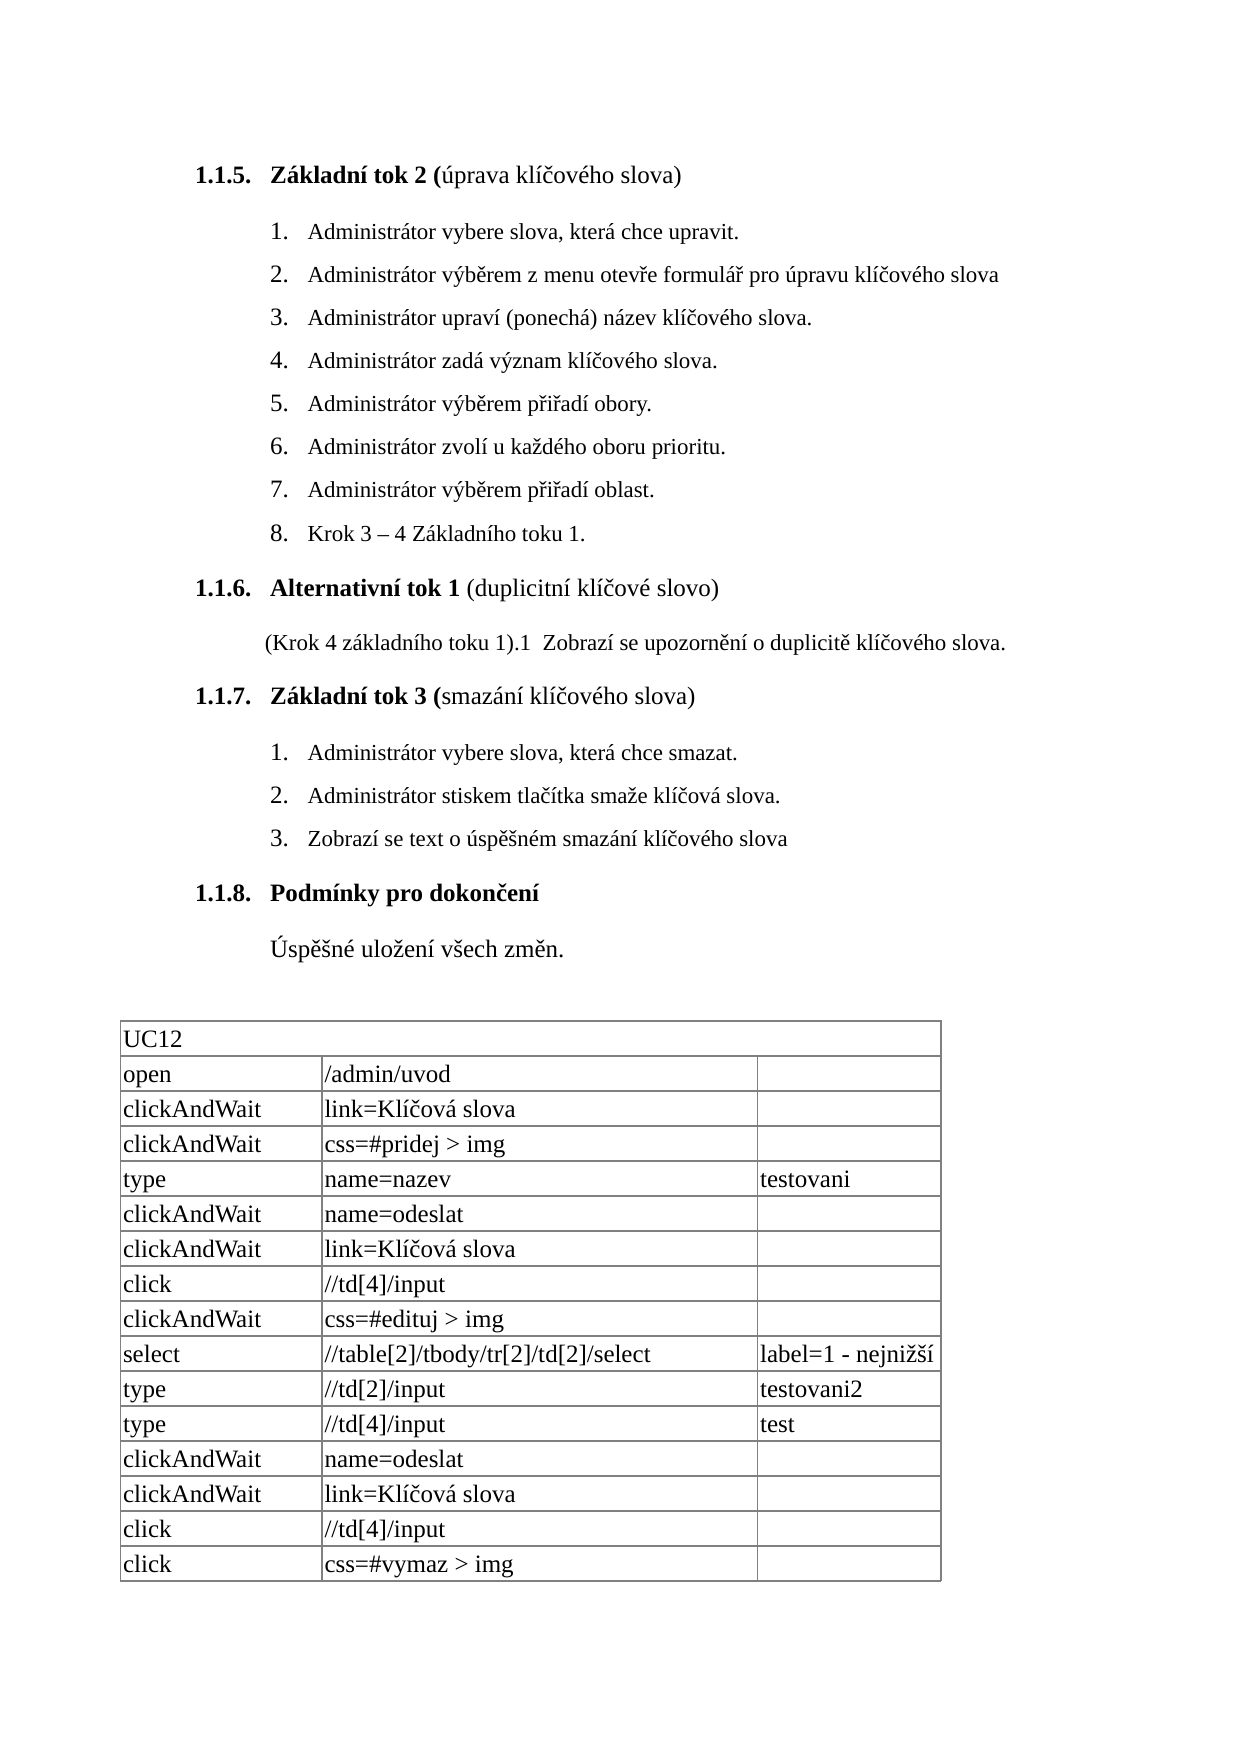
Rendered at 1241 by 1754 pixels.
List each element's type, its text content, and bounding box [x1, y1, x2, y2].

list Administrátor zvolí u každého oboru prioritu. [270, 431, 1120, 460]
text (Krok 4 základního toku 1).1 Zobrazí se upozornění o duplicitě klíčového slova. [211, 629, 1120, 655]
table_cell type [121, 1162, 321, 1195]
table_cell //td[4]/input [323, 1407, 757, 1440]
table_cell [758, 1232, 940, 1265]
table_cell [758, 1512, 940, 1545]
table_cell open [121, 1057, 321, 1090]
table_cell clickAndWait [121, 1127, 321, 1160]
list Administrátor výběrem přiřadí obory. [270, 388, 1120, 417]
table_cell [758, 1057, 940, 1090]
list Alternativní tok 1 (duplicitní klíčové slovo) [195, 573, 1120, 602]
table_cell css=#vymaz > img [323, 1547, 757, 1580]
list Administrátor vybere slova, která chce upravit. [270, 216, 1120, 244]
list Zobrazí se text o úspěšném smazání klíčového slova [270, 823, 1120, 852]
table_cell clickAndWait [121, 1442, 321, 1475]
table_cell label=1 - nejnižší [758, 1337, 940, 1370]
table_cell test [758, 1407, 940, 1440]
table_cell //td[4]/input [323, 1267, 757, 1300]
table_cell clickAndWait [121, 1477, 321, 1510]
table_cell name=odeslat [323, 1442, 757, 1475]
table_cell [758, 1127, 940, 1160]
table_cell click [121, 1547, 321, 1580]
table_cell clickAndWait [121, 1197, 321, 1230]
list Základní tok 2 (úprava klíčového slova) [195, 160, 1120, 189]
table_cell //td[2]/input [323, 1372, 757, 1405]
table_cell //table[2]/tbody/tr[2]/td[2]/select [323, 1337, 757, 1370]
table_cell name=odeslat [323, 1197, 757, 1230]
table_cell testovani2 [758, 1372, 940, 1405]
table_cell css=#edituj > img [323, 1302, 757, 1335]
table_cell type [121, 1407, 321, 1440]
list Administrátor vybere slova, která chce smazat. [270, 737, 1120, 765]
table_cell css=#pridej > img [323, 1127, 757, 1160]
text Úspěšné uložení všech změn. [270, 934, 1120, 963]
table_cell [758, 1197, 940, 1230]
list Administrátor výběrem přiřadí oblast. [270, 474, 1120, 503]
table_cell link=Klíčová slova [323, 1477, 757, 1510]
table_cell clickAndWait [121, 1092, 321, 1125]
table_cell [758, 1092, 940, 1125]
table_cell name=nazev [323, 1162, 757, 1195]
table_cell [758, 1442, 940, 1475]
list Podmínky pro dokončení [195, 878, 1120, 907]
table_cell click [121, 1267, 321, 1300]
table_cell [758, 1302, 940, 1335]
table_header UC12 [121, 1022, 940, 1055]
table_cell /admin/uvod [323, 1057, 757, 1090]
table_cell //td[4]/input [323, 1512, 757, 1545]
table_cell select [121, 1337, 321, 1370]
table_cell type [121, 1372, 321, 1405]
table_cell link=Klíčová slova [323, 1232, 757, 1265]
list Základní tok 3 (smazání klíčového slova) [195, 681, 1120, 710]
list Administrátor stiskem tlačítka smaže klíčová slova. [270, 780, 1120, 808]
list Krok 3 – 4 Základního toku 1. [270, 518, 1120, 546]
table_cell link=Klíčová slova [323, 1092, 757, 1125]
list Administrátor výběrem z menu otevře formulář pro úpravu klíčového slova [270, 259, 1120, 288]
list Administrátor upraví (ponechá) název klíčového slova. [270, 302, 1120, 331]
table_cell clickAndWait [121, 1302, 321, 1335]
list Administrátor zadá význam klíčového slova. [270, 345, 1120, 374]
table_cell testovani [758, 1162, 940, 1195]
table_cell [758, 1547, 940, 1580]
table_cell clickAndWait [121, 1232, 321, 1265]
table_cell [758, 1267, 940, 1300]
table_cell [758, 1477, 940, 1510]
table_cell click [121, 1512, 321, 1545]
